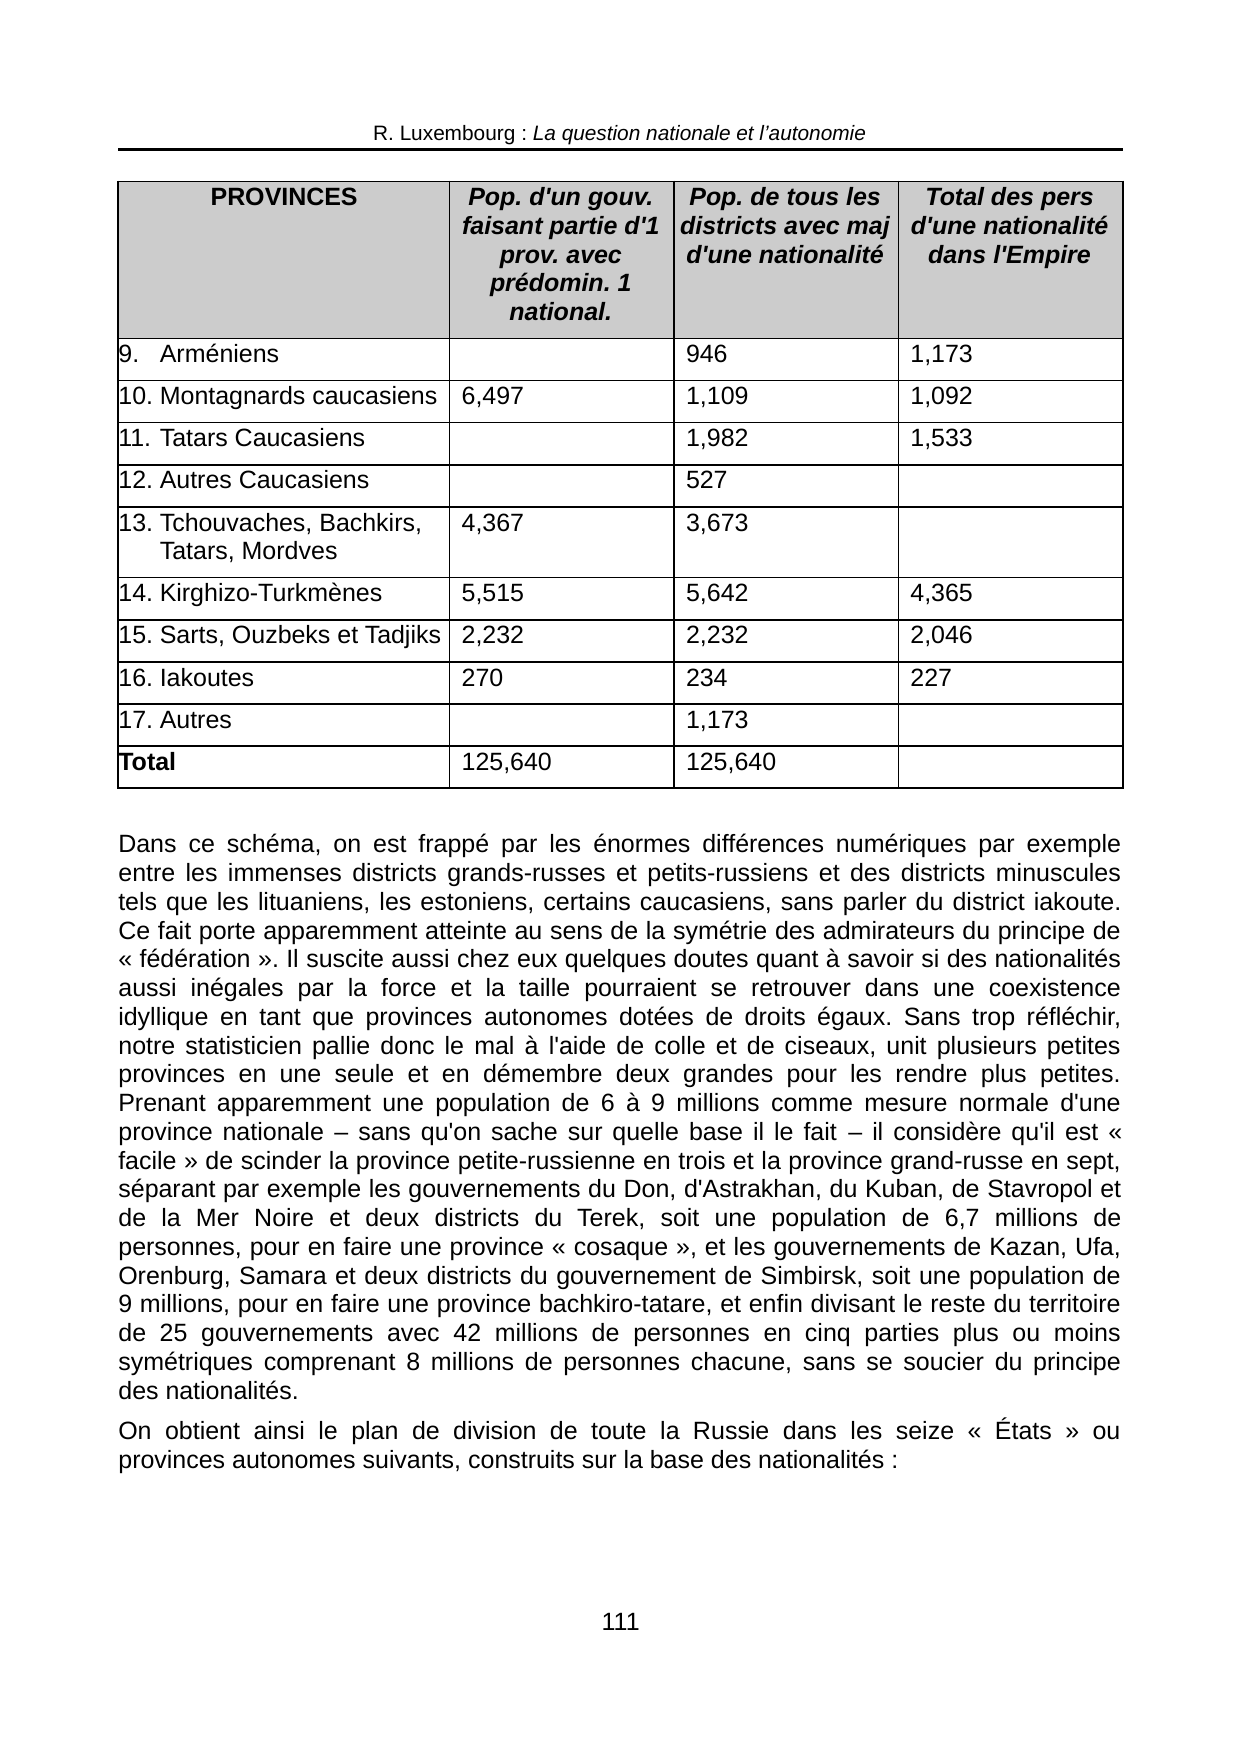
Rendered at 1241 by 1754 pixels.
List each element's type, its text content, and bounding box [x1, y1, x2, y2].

table_cell [899, 705, 1122, 745]
table_cell 2 046 [899, 621, 1122, 661]
table_cell 4 365 [899, 578, 1122, 619]
table_cell 227 [899, 663, 1122, 703]
table_cell Arméniens [119, 339, 449, 380]
table_cell 234 [675, 663, 898, 703]
table_cell 2 232 [450, 621, 673, 661]
table_cell Tatars Caucasiens [119, 423, 449, 464]
table_cell Total [119, 747, 449, 787]
table_cell 1 092 [899, 381, 1122, 422]
table_cell 946 [675, 339, 898, 380]
table_header Pop. de tous les districts avec maj d'une nationalité [675, 182, 898, 338]
table_cell Sarts, Ouzbeks et Tadjiks [119, 621, 449, 661]
table_cell Kirghizo-Turkmènes [119, 578, 449, 619]
table_header PROVINCES [119, 182, 449, 338]
table_cell 1 982 [675, 423, 898, 464]
table_cell 3 673 [675, 508, 898, 577]
table_cell Tchouvaches, Bachkirs, Tatars, Mordves [119, 508, 449, 577]
table_cell 1 533 [899, 423, 1122, 464]
table_cell Autres Caucasiens [119, 466, 449, 506]
table_cell Montagnards caucasiens [119, 381, 449, 422]
table_cell [899, 466, 1122, 506]
table_cell 125 640 [675, 747, 898, 787]
text Dans ce schéma, on est frappé par les énormes différences numériques par exemple entre les immenses districts grands-russes et petits-russiens et des districts minuscules tels que les lituaniens, les estoniens, certains caucasiens, sans parler du district iakoute. Ce fait porte apparemment atteinte au sens de la symétrie des admirateurs du principe de « fédération ». Il suscite aussi chez eux quelques doutes quant à savoir si des nationalités aussi inégales par la force et la taille pourraient se retrouver dans une coexistence idyllique en tant que provinces autonomes dotées de droits égaux. Sans trop réfléchir, notre statisticien pallie donc le mal à l'aide de colle et de ciseaux, unit plusieurs petites provinces en une seule et en démembre deux grandes pour les rendre plus petites. Prenant apparemment une population de 6 à 9 millions comme mesure normale d'une province nationale – sans qu'on sache sur quelle base il le fait – il considère qu'il est « facile » de scinder la province petite-russienne en trois et la province grand-russe en sept, séparant par exemple les gouvernements du Don, d'Astrakhan, du Kuban, de Stavropol et de la Mer Noire et deux districts du Terek, soit une population de 6,7 millions de personnes, pour en faire une province « cosaque », et les gouvernements de Kazan, Ufa, Orenburg, Samara et deux districts du gouvernement de Simbirsk, soit une population de 9 millions, pour en faire une province bachkiro-tatare, et enfin divisant le reste du territoire de 25 gouvernements avec 42 millions de personnes en cinq parties plus ou moins symétriques comprenant 8 millions de personnes chacune, sans se soucier du principe des nationalités. [118, 829, 1123, 1404]
table_cell 6 497 [450, 381, 673, 422]
table_cell 1 173 [675, 705, 898, 745]
table_cell 2 232 [675, 621, 898, 661]
table_cell 1 109 [675, 381, 898, 422]
table_cell [450, 339, 673, 380]
table_cell 5 515 [450, 578, 673, 619]
table_cell 125 640 [450, 747, 673, 787]
table_cell [899, 747, 1122, 787]
table_cell 5 642 [675, 578, 898, 619]
table_cell 270 [450, 663, 673, 703]
table_cell [450, 466, 673, 506]
table_cell [899, 508, 1122, 577]
table_cell 4 367 [450, 508, 673, 577]
table_cell Autres [119, 705, 449, 745]
table_header Pop. d'un gouv. faisant partie d'1 prov. avec prédomin. 1 national. [450, 182, 673, 338]
table_cell 527 [675, 466, 898, 506]
text On obtient ainsi le plan de division de toute la Russie dans les seize « États » ou provinces autonomes suivants, construits sur la base des nationalités : [118, 1416, 1123, 1474]
table_header Total des pers d'une nationalité dans l'Empire [899, 182, 1122, 338]
table_cell [450, 423, 673, 464]
table_cell Iakoutes [119, 663, 449, 703]
table_cell [450, 705, 673, 745]
table_cell 1 173 [899, 339, 1122, 380]
